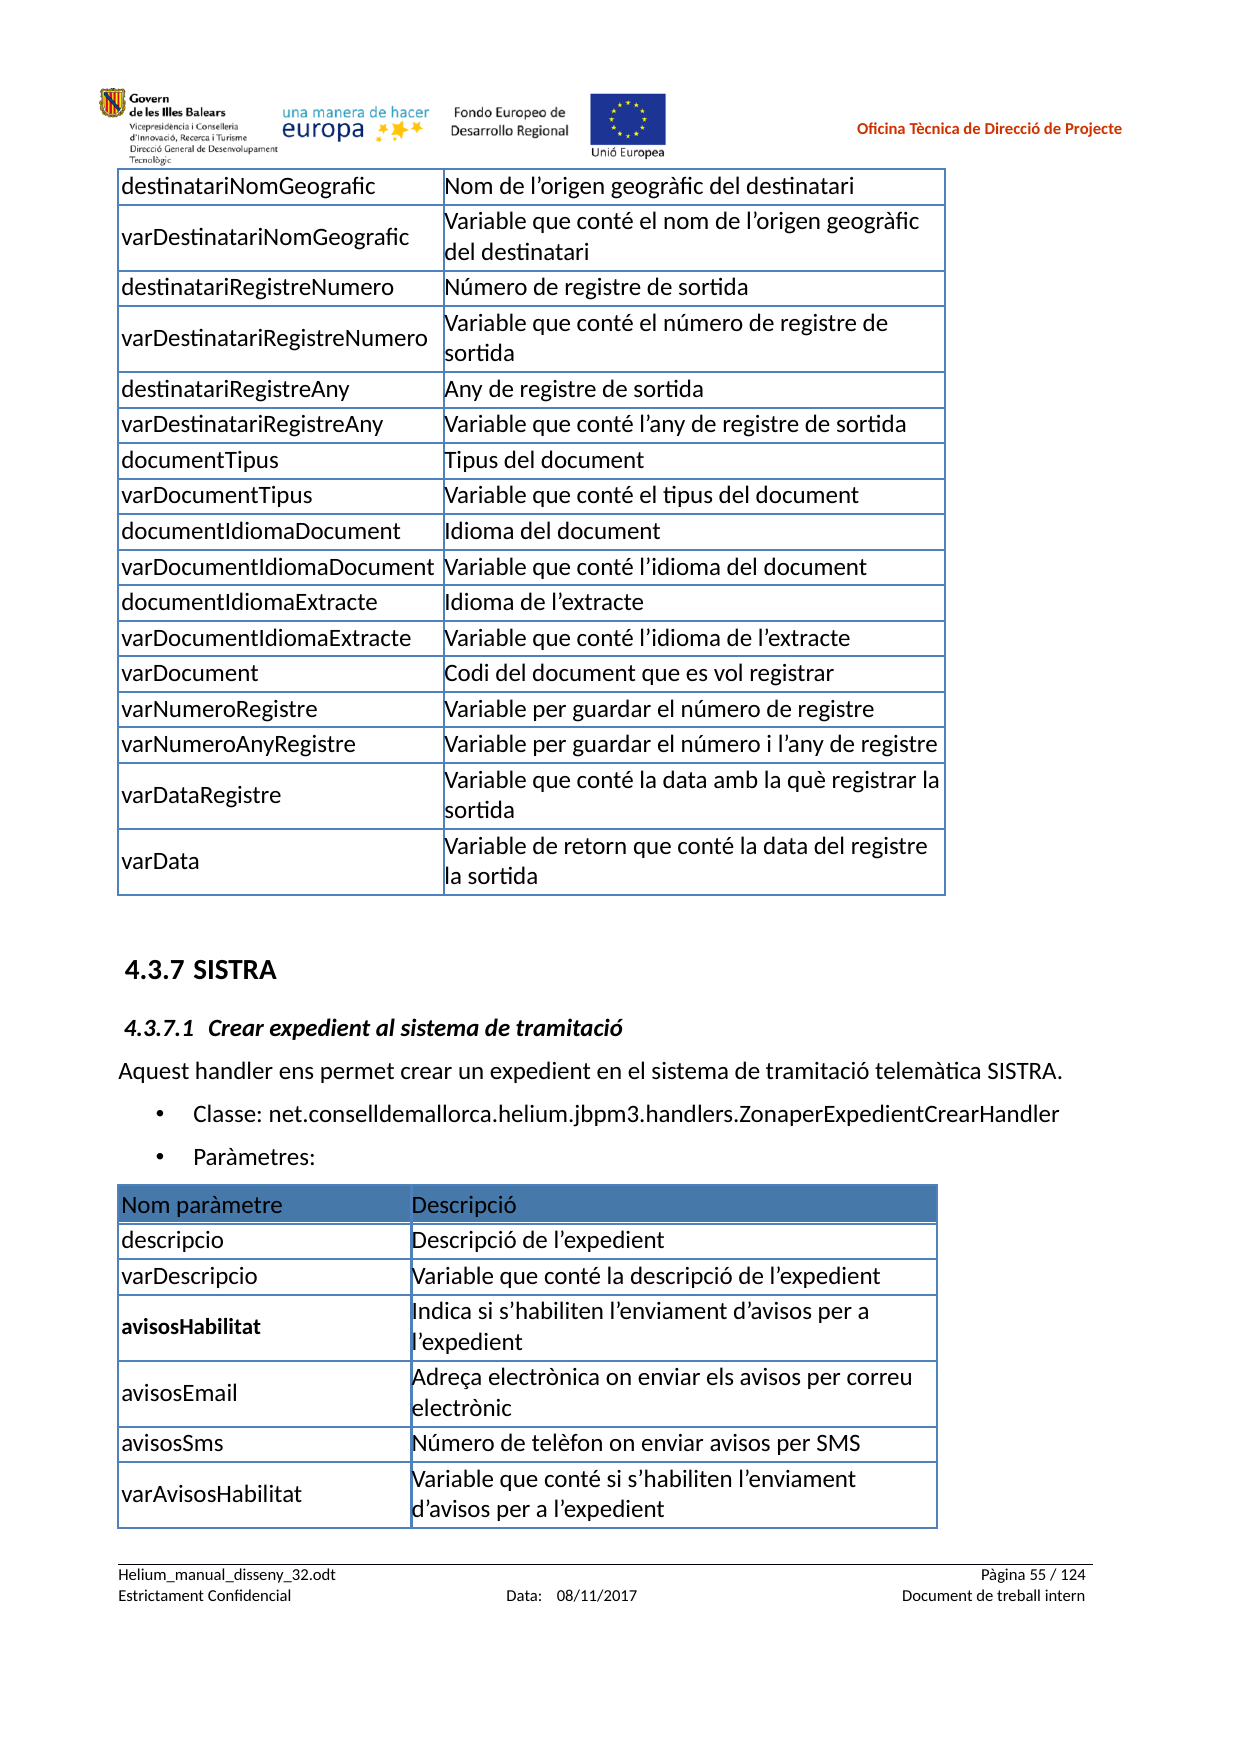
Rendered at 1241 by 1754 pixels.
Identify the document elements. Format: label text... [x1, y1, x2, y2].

table_cell varData [119, 830, 443, 894]
table_cell destinatariRegistreNumero [119, 272, 443, 305]
picture [99, 87, 668, 166]
table_cell Variable que conté la descripció de l’expedient [413, 1260, 936, 1293]
table_cell varDocument [119, 657, 443, 691]
table_cell Variable que conté la data amb la què registrar la sortida [445, 764, 944, 828]
table_header Descripció [413, 1186, 936, 1222]
table_cell Variable per guardar el número i l’any de registre [445, 728, 944, 762]
table_cell Nom de l’origen geogràfic del destinatari [445, 170, 944, 203]
table_cell Variable que conté el número de registre de sortida [445, 307, 944, 371]
table_cell varDocumentTipus [119, 480, 443, 513]
table_cell Variable que conté si s’habiliten l’enviament d’avisos per a l’expedient [413, 1463, 936, 1527]
table_cell varNumeroRegistre [119, 693, 443, 726]
table_cell avisosSms [119, 1428, 410, 1461]
table_cell varDestinatariNomGeografic [119, 206, 443, 269]
table_cell Variable per guardar el número de registre [445, 693, 944, 726]
table_cell varAvisosHabilitat [119, 1463, 410, 1527]
table_cell avisosEmail [119, 1362, 410, 1426]
table_cell Indica si s’habiliten l’enviament d’avisos per a l’expedient [413, 1296, 936, 1359]
table_cell Idioma de l’extracte [445, 586, 944, 620]
table_cell varDestinatariRegistreNumero [119, 307, 443, 371]
table_cell Variable que conté el nom de l’origen geogràfic del destinatari [445, 206, 944, 269]
table_cell Tipus del document [445, 444, 944, 478]
text Aquest handler ens permet crear un expedient en el sistema de tramitació telemàtica SISTRA. [118, 1055, 1122, 1085]
table_cell destinatariRegistreAny [119, 373, 443, 407]
table_cell documentIdiomaDocument [119, 515, 443, 549]
table_cell Variable que conté l’idioma del document [445, 551, 944, 584]
table_cell varDocumentIdiomaExtracte [119, 622, 443, 655]
table_cell avisosHabilitat [119, 1296, 410, 1359]
table_cell Any de registre de sortida [445, 373, 944, 407]
table_cell varDocumentIdiomaDocument [119, 551, 443, 584]
table_cell documentIdiomaExtracte [119, 586, 443, 620]
subtitle Crear expedient al sistema de tramitació [118, 1012, 1122, 1042]
table_cell Número de telèfon on enviar avisos per SMS [413, 1428, 936, 1461]
table_cell Número de registre de sortida [445, 272, 944, 305]
list Classe: net.conselldemallorca.helium.jbpm3.handlers.ZonaperExpedientCrearHandler [156, 1098, 1122, 1128]
table_cell varDescripcio [119, 1260, 410, 1293]
table_cell documentTipus [119, 444, 443, 478]
list Paràmetres: [156, 1141, 1122, 1171]
table_cell Variable que conté l’idioma de l’extracte [445, 622, 944, 655]
table_cell descripcio [119, 1225, 410, 1258]
table_cell Variable que conté l’any de registre de sortida [445, 409, 944, 442]
table_cell varNumeroAnyRegistre [119, 728, 443, 762]
table_cell Idioma del document [445, 515, 944, 549]
table_header Nom paràmetre [119, 1186, 410, 1222]
table_cell Codi del document que es vol registrar [445, 657, 944, 691]
table_cell varDataRegistre [119, 764, 443, 828]
subtitle SISTRA [118, 951, 1122, 987]
table_cell Descripció de l’expedient [413, 1225, 936, 1258]
table_cell Variable de retorn que conté la data del registre la sortida [445, 830, 944, 894]
table_cell destinatariNomGeografic [119, 170, 443, 203]
table_cell varDestinatariRegistreAny [119, 409, 443, 442]
table_cell Adreça electrònica on enviar els avisos per correu electrònic [413, 1362, 936, 1426]
table_cell Variable que conté el tipus del document [445, 480, 944, 513]
